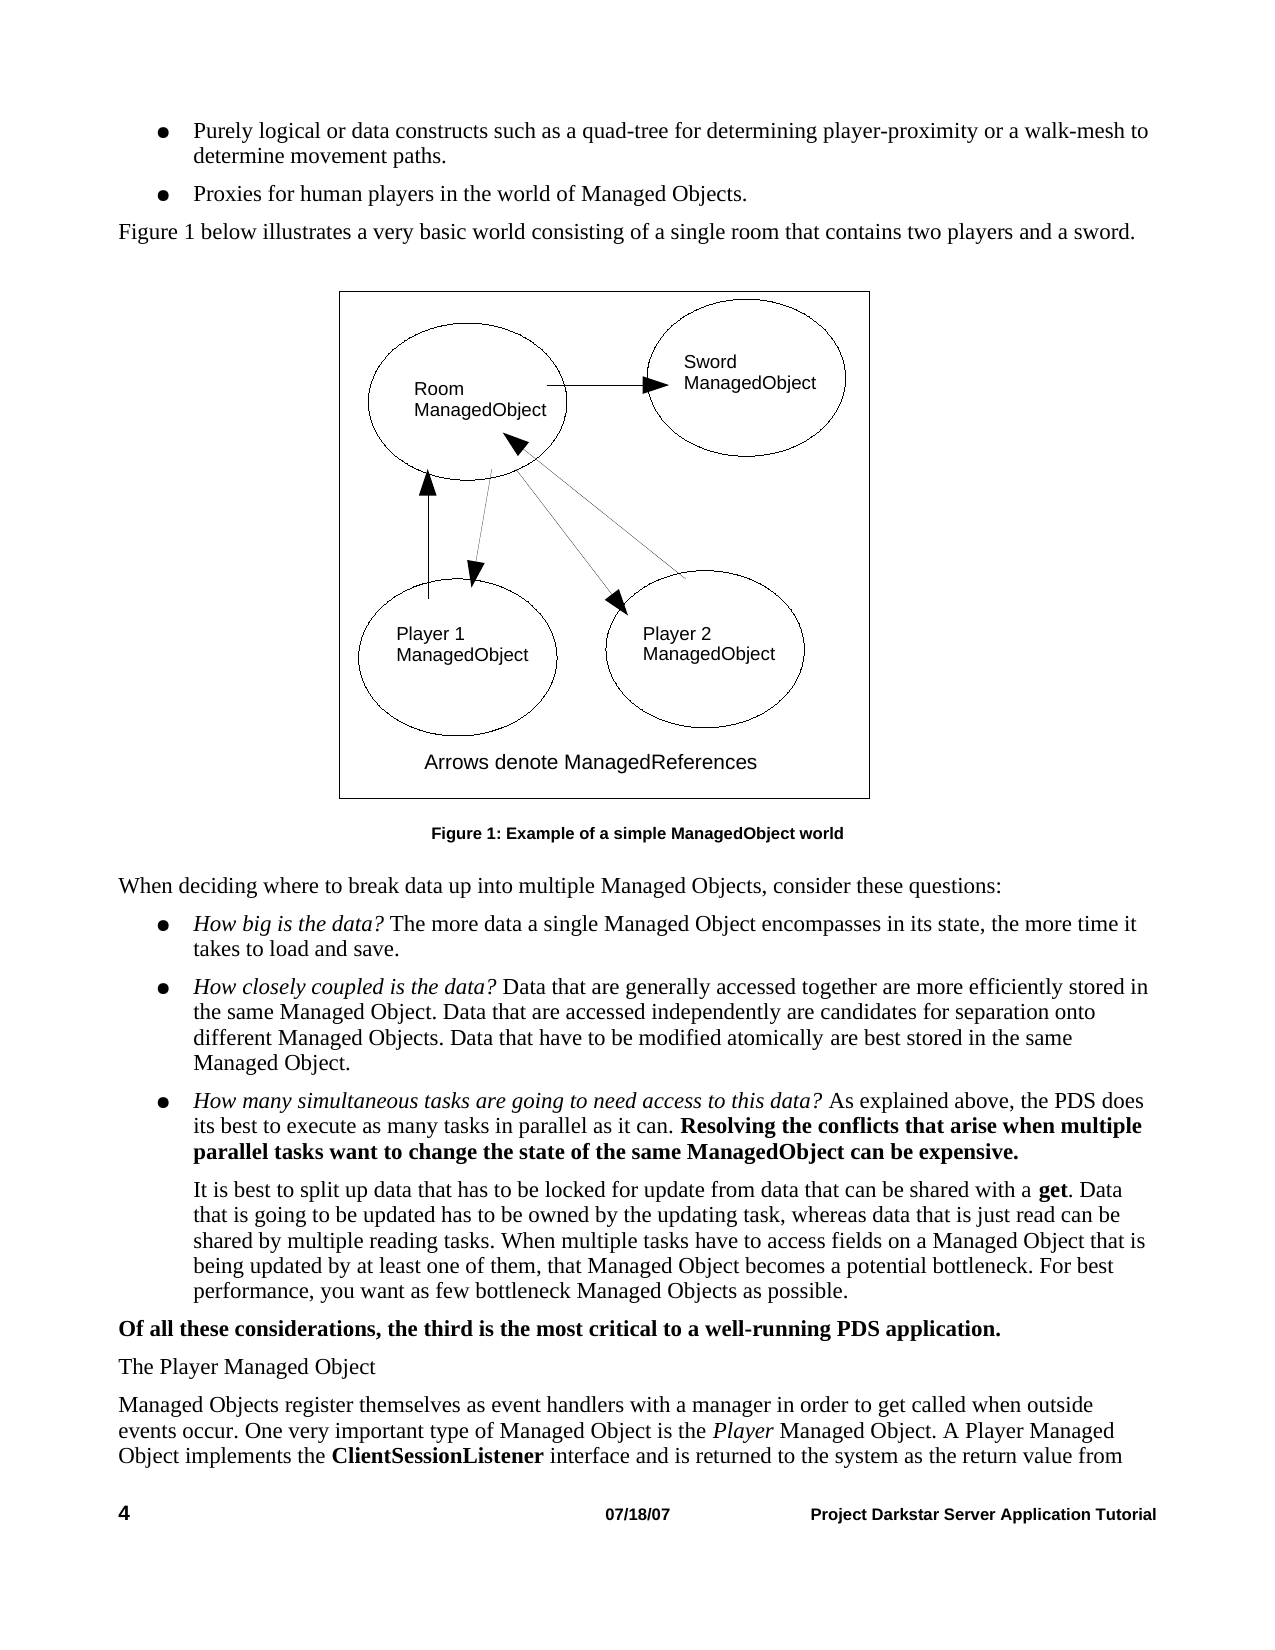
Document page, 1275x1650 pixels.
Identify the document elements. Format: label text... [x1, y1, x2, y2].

text When deciding where to break data up into multiple Managed Objects, consider these questions: [118, 873, 1157, 898]
text Figure 1: Example of a simple ManagedObject world [118, 824, 1157, 843]
list Purely logical or data constructs such as a quad-tree for determining player-proximity or a walk-mesh to determine movement paths. [156, 118, 1157, 169]
list How big is the data? The more data a single Managed Object encompasses in its state, the more time it takes to load and save. [156, 911, 1157, 961]
list How many simultaneous tasks are going to need access to this data? As explained above, the PDS does its best to execute as many tasks in parallel as it can. Resolving the conflicts that arise when multiple parallel tasks want to change the state of the same ManagedObject can be expensive. [156, 1088, 1157, 1164]
text Figure 1 below illustrates a very basic world consisting of a single room that contains two players and a sword. [118, 219, 1157, 245]
text It is best to split up data that has to be locked for update from data that can be shared with a get. Data that is going to be updated has to be owned by the updating task, whereas data that is just read can be shared by multiple reading tasks. When multiple tasks have to access fields on a Managed Object that is being updated by at least one of them, that Managed Object becomes a potential bottleneck. For best performance, you want as few bottleneck Managed Objects as possible. [193, 1177, 1157, 1304]
list How closely coupled is the data? Data that are generally accessed together are more efficiently stored in the same Managed Object. Data that are accessed independently are candidates for separation onto different Managed Objects. Data that have to be modified atomically are best stored in the same Managed Object. [156, 974, 1157, 1076]
list Proxies for human players in the world of Managed Objects. [156, 181, 1157, 207]
text Of all these considerations, the third is the most critical to a well-running PDS application. [118, 1316, 1157, 1342]
text Managed Objects register themselves as event handlers with a manager in order to get called when outside events occur. One very important type of Managed Object is the Player Managed Object. A Player Managed Object implements the ClientSessionListener interface and is returned to the system as the return value from [118, 1392, 1157, 1468]
